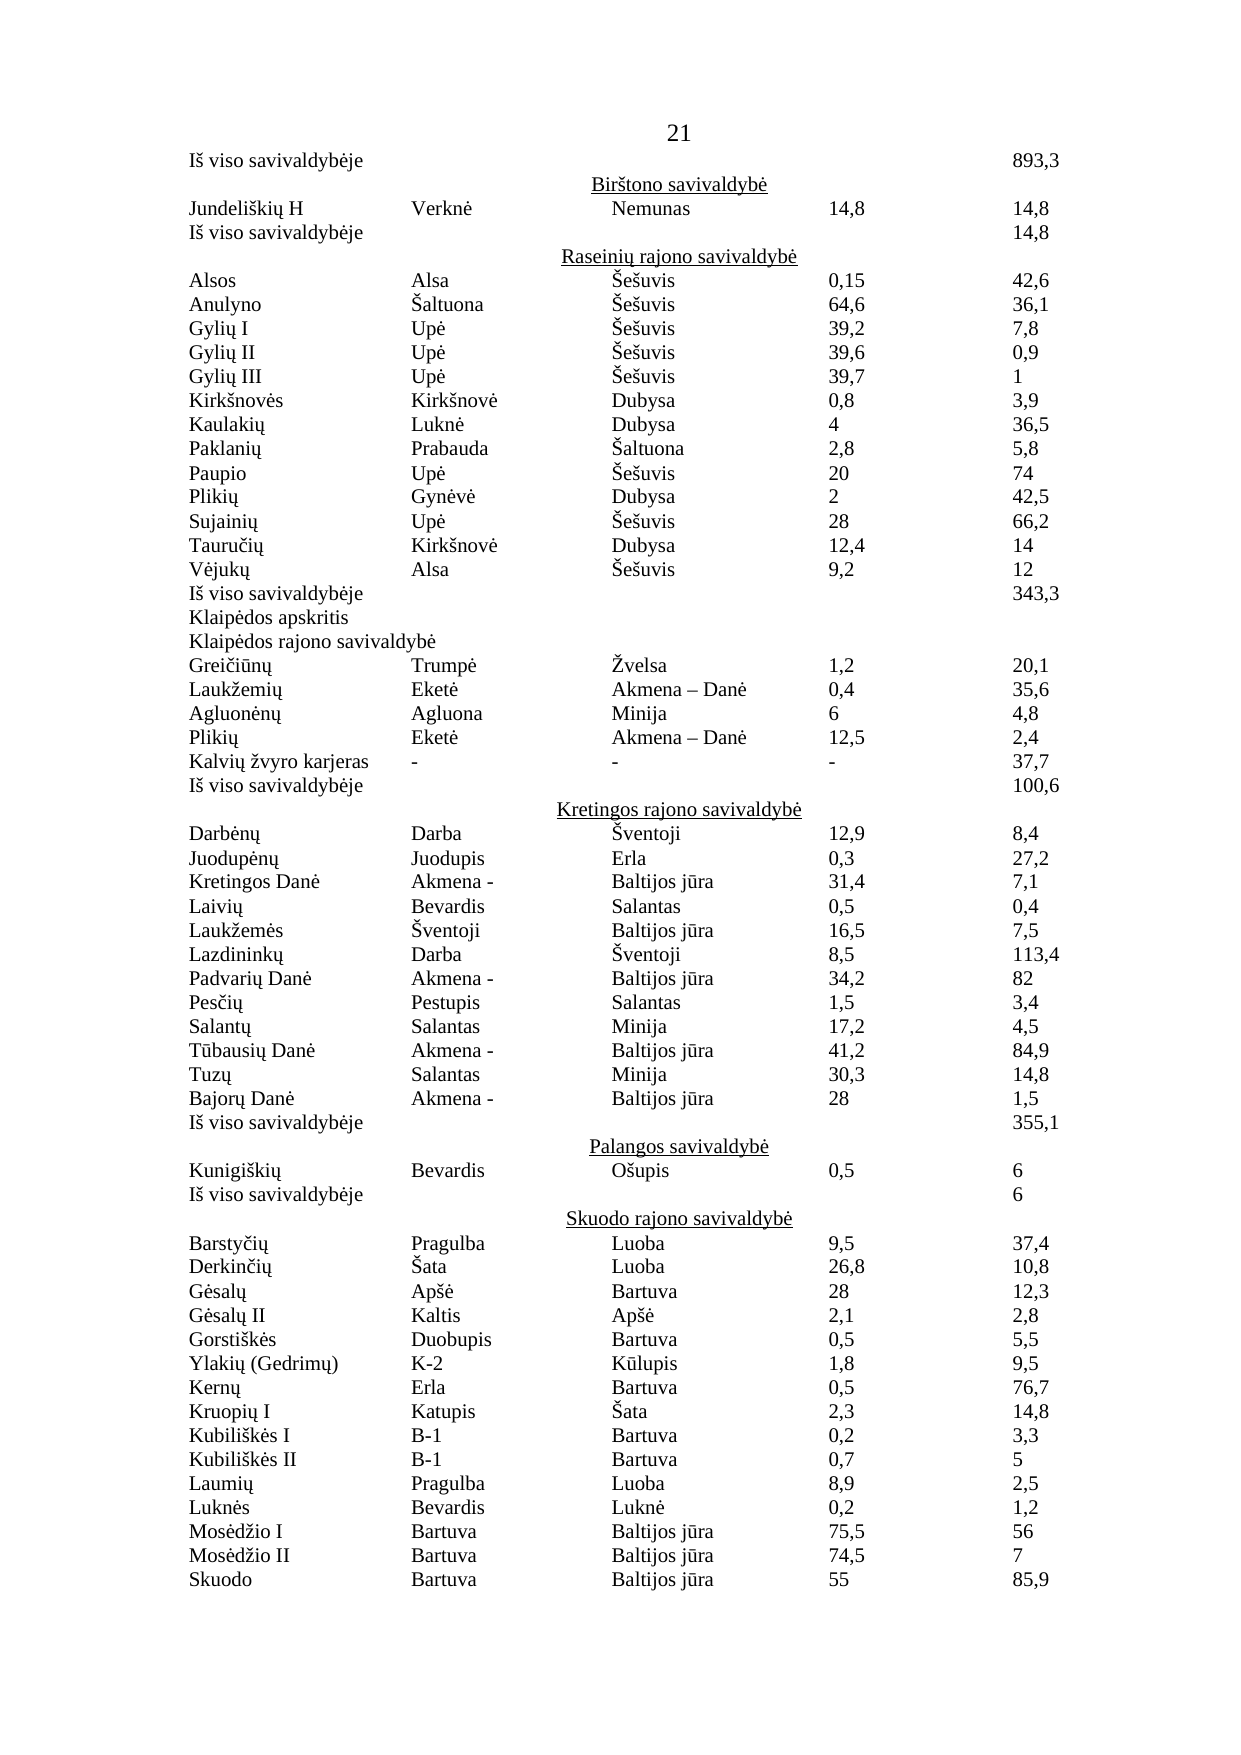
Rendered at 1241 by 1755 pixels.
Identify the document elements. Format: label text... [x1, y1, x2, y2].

table_cell Mosėdžio II [177, 1543, 399, 1567]
table_cell 20,1 [1001, 653, 1181, 677]
table_cell Kruopių I [177, 1399, 399, 1423]
table_cell Klaipėdos rajono savivaldybė [177, 629, 1181, 653]
table_cell Verknė [400, 196, 600, 220]
table_cell - [600, 749, 817, 773]
table_cell Kubiliškės I [177, 1423, 399, 1447]
table_cell 100,6 [1001, 773, 1181, 797]
table_cell Bartuva [600, 1279, 817, 1303]
table_cell Kalvių žvyro karjeras [177, 749, 399, 773]
table_cell - [400, 749, 600, 773]
table_cell 7,1 [1001, 870, 1181, 893]
table_cell Paupio [177, 460, 399, 484]
table_cell 56 [1001, 1519, 1181, 1543]
table_cell 5,8 [1001, 436, 1181, 460]
table_cell Laukžemės [177, 918, 399, 942]
table_cell Luknė [400, 412, 600, 436]
table_cell Darbėnų [177, 821, 399, 845]
table_cell Kūlupis [600, 1351, 817, 1375]
table_cell Kirkšnovė [400, 533, 600, 557]
table_cell Tuzų [177, 1062, 399, 1086]
table_cell 20 [817, 460, 1001, 484]
table_cell Minija [600, 1014, 817, 1038]
table_cell 5,5 [1001, 1327, 1181, 1351]
table_cell Minija [600, 1062, 817, 1086]
table_cell 3,9 [1001, 388, 1181, 412]
table_cell 41,2 [817, 1038, 1001, 1062]
table_cell Bartuva [600, 1447, 817, 1471]
table_cell Gynėvė [400, 485, 600, 508]
table_cell Skuodo [177, 1567, 399, 1591]
table_cell Šešuvis [600, 509, 817, 533]
table_cell Pestupis [400, 990, 600, 1014]
table_cell Iš viso savivaldybėje [177, 581, 1001, 605]
table_cell 16,5 [817, 918, 1001, 942]
table_cell 0,8 [817, 388, 1001, 412]
table_cell Dubysa [600, 485, 817, 508]
table_cell Vėjukų [177, 557, 399, 581]
table_cell Eketė [400, 677, 600, 701]
table_cell Plikių [177, 485, 399, 508]
table_cell Šešuvis [600, 268, 817, 292]
table_cell 4,8 [1001, 701, 1181, 725]
table_cell Apšė [600, 1303, 817, 1327]
table_cell Paklanių [177, 436, 399, 460]
table_cell Baltijos jūra [600, 1038, 817, 1062]
table_cell Šaltuona [400, 292, 600, 316]
table_cell Žvelsa [600, 653, 817, 677]
table_cell Agluonėnų [177, 701, 399, 725]
table_cell Šventoji [600, 821, 817, 845]
table_cell Palangos savivaldybė [177, 1134, 1181, 1158]
table_cell Laivių [177, 894, 399, 918]
table_cell Šešuvis [600, 557, 817, 581]
table_cell 2,8 [817, 436, 1001, 460]
table_cell Luoba [600, 1255, 817, 1278]
table_cell Baltijos jūra [600, 1519, 817, 1543]
table_cell Upė [400, 509, 600, 533]
table_cell 39,7 [817, 364, 1001, 388]
table_cell Baltijos jūra [600, 1567, 817, 1591]
table_cell Plikių [177, 725, 399, 749]
table_cell Baltijos jūra [600, 1086, 817, 1110]
table_cell Laumių [177, 1471, 399, 1495]
table_cell Tūbausių Danė [177, 1038, 399, 1062]
table_cell 2 [817, 485, 1001, 508]
table_cell Gėsalų [177, 1279, 399, 1303]
table_cell 12 [1001, 557, 1181, 581]
table_cell 0,5 [817, 1375, 1001, 1399]
table_cell Gylių I [177, 316, 399, 340]
table_cell Dubysa [600, 388, 817, 412]
table_cell 3,3 [1001, 1423, 1181, 1447]
table_cell 74,5 [817, 1543, 1001, 1567]
table_cell 74 [1001, 460, 1181, 484]
table_cell 2,4 [1001, 725, 1181, 749]
table_cell Klaipėdos apskritis [177, 605, 1181, 629]
table_cell 55 [817, 1567, 1001, 1591]
table_cell Barstyčių [177, 1230, 399, 1254]
table_cell 6 [1001, 1158, 1181, 1182]
table_cell Pragulba [400, 1230, 600, 1254]
table_cell Trumpė [400, 653, 600, 677]
table_cell Ošupis [600, 1158, 817, 1182]
table_cell Bartuva [600, 1423, 817, 1447]
table_cell Derkinčių [177, 1255, 399, 1278]
table_cell Sujainių [177, 509, 399, 533]
table_cell 34,2 [817, 966, 1001, 990]
table_cell Gėsalų II [177, 1303, 399, 1327]
table_cell 113,4 [1001, 942, 1181, 966]
table_cell 0,2 [817, 1495, 1001, 1519]
table_cell 76,7 [1001, 1375, 1181, 1399]
table_cell 37,4 [1001, 1230, 1181, 1254]
table_cell Šata [400, 1255, 600, 1278]
table_cell Iš viso savivaldybėje [177, 1110, 1001, 1134]
table_cell Greičiūnų [177, 653, 399, 677]
table_cell 66,2 [1001, 509, 1181, 533]
table_cell 0,4 [1001, 894, 1181, 918]
table_cell Pesčių [177, 990, 399, 1014]
table_cell 42,6 [1001, 268, 1181, 292]
table_cell Iš viso savivaldybėje [177, 148, 1001, 172]
table_cell Bartuva [600, 1327, 817, 1351]
table_cell Alsa [400, 557, 600, 581]
table_cell Laukžemių [177, 677, 399, 701]
table_cell Akmena – Danė [600, 725, 817, 749]
table_cell Kunigiškių [177, 1158, 399, 1182]
table_cell Kirkšnovės [177, 388, 399, 412]
table_cell Akmena - [400, 870, 600, 893]
table_cell 1,8 [817, 1351, 1001, 1375]
table_cell 28 [817, 509, 1001, 533]
table_cell Salantų [177, 1014, 399, 1038]
table_cell 30,3 [817, 1062, 1001, 1086]
table_cell 12,3 [1001, 1279, 1181, 1303]
table_cell 6 [817, 701, 1001, 725]
table_cell Salantas [600, 894, 817, 918]
table_cell Skuodo rajono savivaldybė [177, 1206, 1181, 1230]
table_cell 9,5 [1001, 1351, 1181, 1375]
table_cell 8,4 [1001, 821, 1181, 845]
table_cell Mosėdžio I [177, 1519, 399, 1543]
table_cell 36,5 [1001, 412, 1181, 436]
table_cell Upė [400, 316, 600, 340]
table_cell 0,5 [817, 894, 1001, 918]
table_cell Agluona [400, 701, 600, 725]
table_cell Bevardis [400, 894, 600, 918]
table_cell 14,8 [1001, 196, 1181, 220]
table_cell 12,5 [817, 725, 1001, 749]
table_cell Duobupis [400, 1327, 600, 1351]
table_cell Apšė [400, 1279, 600, 1303]
table_cell Šešuvis [600, 460, 817, 484]
table_cell Šešuvis [600, 340, 817, 364]
table_cell Birštono savivaldybė [177, 172, 1181, 196]
table_cell 85,9 [1001, 1567, 1181, 1591]
table_cell 75,5 [817, 1519, 1001, 1543]
table_cell Juodupis [400, 845, 600, 869]
table_cell Erla [400, 1375, 600, 1399]
table_cell - [817, 749, 1001, 773]
table_cell Jundeliškių H [177, 196, 399, 220]
table_cell Erla [600, 845, 817, 869]
table_cell 0,5 [817, 1158, 1001, 1182]
table_cell 10,8 [1001, 1255, 1181, 1278]
table_cell Anulyno [177, 292, 399, 316]
table_cell Upė [400, 340, 600, 364]
table_cell Luknė [600, 1495, 817, 1519]
table_cell Eketė [400, 725, 600, 749]
table_cell 36,1 [1001, 292, 1181, 316]
table_cell 42,5 [1001, 485, 1181, 508]
table_cell 2,1 [817, 1303, 1001, 1327]
table_cell 82 [1001, 966, 1181, 990]
table_cell Kretingos rajono savivaldybė [177, 797, 1181, 821]
table_cell Dubysa [600, 412, 817, 436]
table_cell Luknės [177, 1495, 399, 1519]
table_cell Bevardis [400, 1495, 600, 1519]
table_cell Katupis [400, 1399, 600, 1423]
table_cell Gylių II [177, 340, 399, 364]
table_cell Salantas [400, 1062, 600, 1086]
table_cell 84,9 [1001, 1038, 1181, 1062]
table_cell Šaltuona [600, 436, 817, 460]
table_cell Bartuva [400, 1519, 600, 1543]
table_cell 893,3 [1001, 148, 1181, 172]
table_cell Iš viso savivaldybėje [177, 773, 1001, 797]
table_cell 7,5 [1001, 918, 1181, 942]
table_cell Bajorų Danė [177, 1086, 399, 1110]
table_cell Upė [400, 364, 600, 388]
table_cell Akmena - [400, 1038, 600, 1062]
table_cell Juodupėnų [177, 845, 399, 869]
table_cell Dubysa [600, 533, 817, 557]
table_cell 27,2 [1001, 845, 1181, 869]
table_cell Prabauda [400, 436, 600, 460]
table_cell 7,8 [1001, 316, 1181, 340]
table_cell 0,3 [817, 845, 1001, 869]
table_cell Kretingos Danė [177, 870, 399, 893]
table_cell 14,8 [1001, 1062, 1181, 1086]
table_cell Kaulakių [177, 412, 399, 436]
table_cell Iš viso savivaldybėje [177, 1182, 1001, 1206]
table_cell Akmena - [400, 966, 600, 990]
table_cell 0,15 [817, 268, 1001, 292]
table_cell 31,4 [817, 870, 1001, 893]
table_cell B-1 [400, 1447, 600, 1471]
table_cell 8,5 [817, 942, 1001, 966]
table_cell Salantas [400, 1014, 600, 1038]
table_cell Pragulba [400, 1471, 600, 1495]
table_cell Šata [600, 1399, 817, 1423]
table_cell Šešuvis [600, 316, 817, 340]
table_cell Nemunas [600, 196, 817, 220]
table_cell Darba [400, 821, 600, 845]
table_cell Kirkšnovė [400, 388, 600, 412]
table_cell 1,2 [1001, 1495, 1181, 1519]
table_cell Baltijos jūra [600, 1543, 817, 1567]
table_cell 343,3 [1001, 581, 1181, 605]
table_cell 39,2 [817, 316, 1001, 340]
table_cell Alsa [400, 268, 600, 292]
table_cell 9,5 [817, 1230, 1001, 1254]
table_cell Iš viso savivaldybėje [177, 220, 1001, 244]
table_cell Tauručių [177, 533, 399, 557]
table_cell Alsos [177, 268, 399, 292]
table_cell 0,7 [817, 1447, 1001, 1471]
table_cell Upė [400, 460, 600, 484]
table_cell Gylių III [177, 364, 399, 388]
table_cell Lazdininkų [177, 942, 399, 966]
table_cell Kaltis [400, 1303, 600, 1327]
table_cell 9,2 [817, 557, 1001, 581]
table_cell Šventoji [600, 942, 817, 966]
table_cell 4 [817, 412, 1001, 436]
table_cell 8,9 [817, 1471, 1001, 1495]
table_cell Bevardis [400, 1158, 600, 1182]
table_cell 1,5 [817, 990, 1001, 1014]
table_cell 37,7 [1001, 749, 1181, 773]
table_cell 64,6 [817, 292, 1001, 316]
table_cell 14 [1001, 533, 1181, 557]
table_cell Luoba [600, 1230, 817, 1254]
table_cell 0,5 [817, 1327, 1001, 1351]
table_cell 14,8 [1001, 1399, 1181, 1423]
table_cell Baltijos jūra [600, 918, 817, 942]
table_cell 12,4 [817, 533, 1001, 557]
table_cell B-1 [400, 1423, 600, 1447]
table_cell 1,2 [817, 653, 1001, 677]
table_cell Bartuva [400, 1543, 600, 1567]
table_cell Kernų [177, 1375, 399, 1399]
table_cell 0,9 [1001, 340, 1181, 364]
table_cell Minija [600, 701, 817, 725]
table_cell Bartuva [400, 1567, 600, 1591]
table_cell 2,5 [1001, 1471, 1181, 1495]
table_cell 5 [1001, 1447, 1181, 1471]
table_cell 14,8 [817, 196, 1001, 220]
table_cell 14,8 [1001, 220, 1181, 244]
table_cell Baltijos jūra [600, 966, 817, 990]
table_cell Akmena - [400, 1086, 600, 1110]
table_cell K-2 [400, 1351, 600, 1375]
table_cell Ylakių (Gedrimų) [177, 1351, 399, 1375]
table_cell 0,2 [817, 1423, 1001, 1447]
table_cell Šešuvis [600, 292, 817, 316]
table_cell Bartuva [600, 1375, 817, 1399]
table_cell Raseinių rajono savivaldybė [177, 244, 1181, 268]
table_cell 4,5 [1001, 1014, 1181, 1038]
table_cell Padvarių Danė [177, 966, 399, 990]
table_cell 28 [817, 1279, 1001, 1303]
table_cell Kubiliškės II [177, 1447, 399, 1471]
table_cell 2,3 [817, 1399, 1001, 1423]
table_cell 17,2 [817, 1014, 1001, 1038]
table_cell 0,4 [817, 677, 1001, 701]
table_cell 28 [817, 1086, 1001, 1110]
table_cell Salantas [600, 990, 817, 1014]
table_cell Luoba [600, 1471, 817, 1495]
table_cell 26,8 [817, 1255, 1001, 1278]
table_cell 1 [1001, 364, 1181, 388]
table_cell 7 [1001, 1543, 1181, 1567]
table_cell Šventoji [400, 918, 600, 942]
table_cell 3,4 [1001, 990, 1181, 1014]
table_cell 2,8 [1001, 1303, 1181, 1327]
table_cell Šešuvis [600, 364, 817, 388]
table_cell 355,1 [1001, 1110, 1181, 1134]
table_cell 39,6 [817, 340, 1001, 364]
table_cell Gorstiškės [177, 1327, 399, 1351]
table_cell 6 [1001, 1182, 1181, 1206]
table_cell Akmena – Danė [600, 677, 817, 701]
table_cell 1,5 [1001, 1086, 1181, 1110]
table_cell Baltijos jūra [600, 870, 817, 893]
table_cell 35,6 [1001, 677, 1181, 701]
table_cell Darba [400, 942, 600, 966]
table_cell 12,9 [817, 821, 1001, 845]
